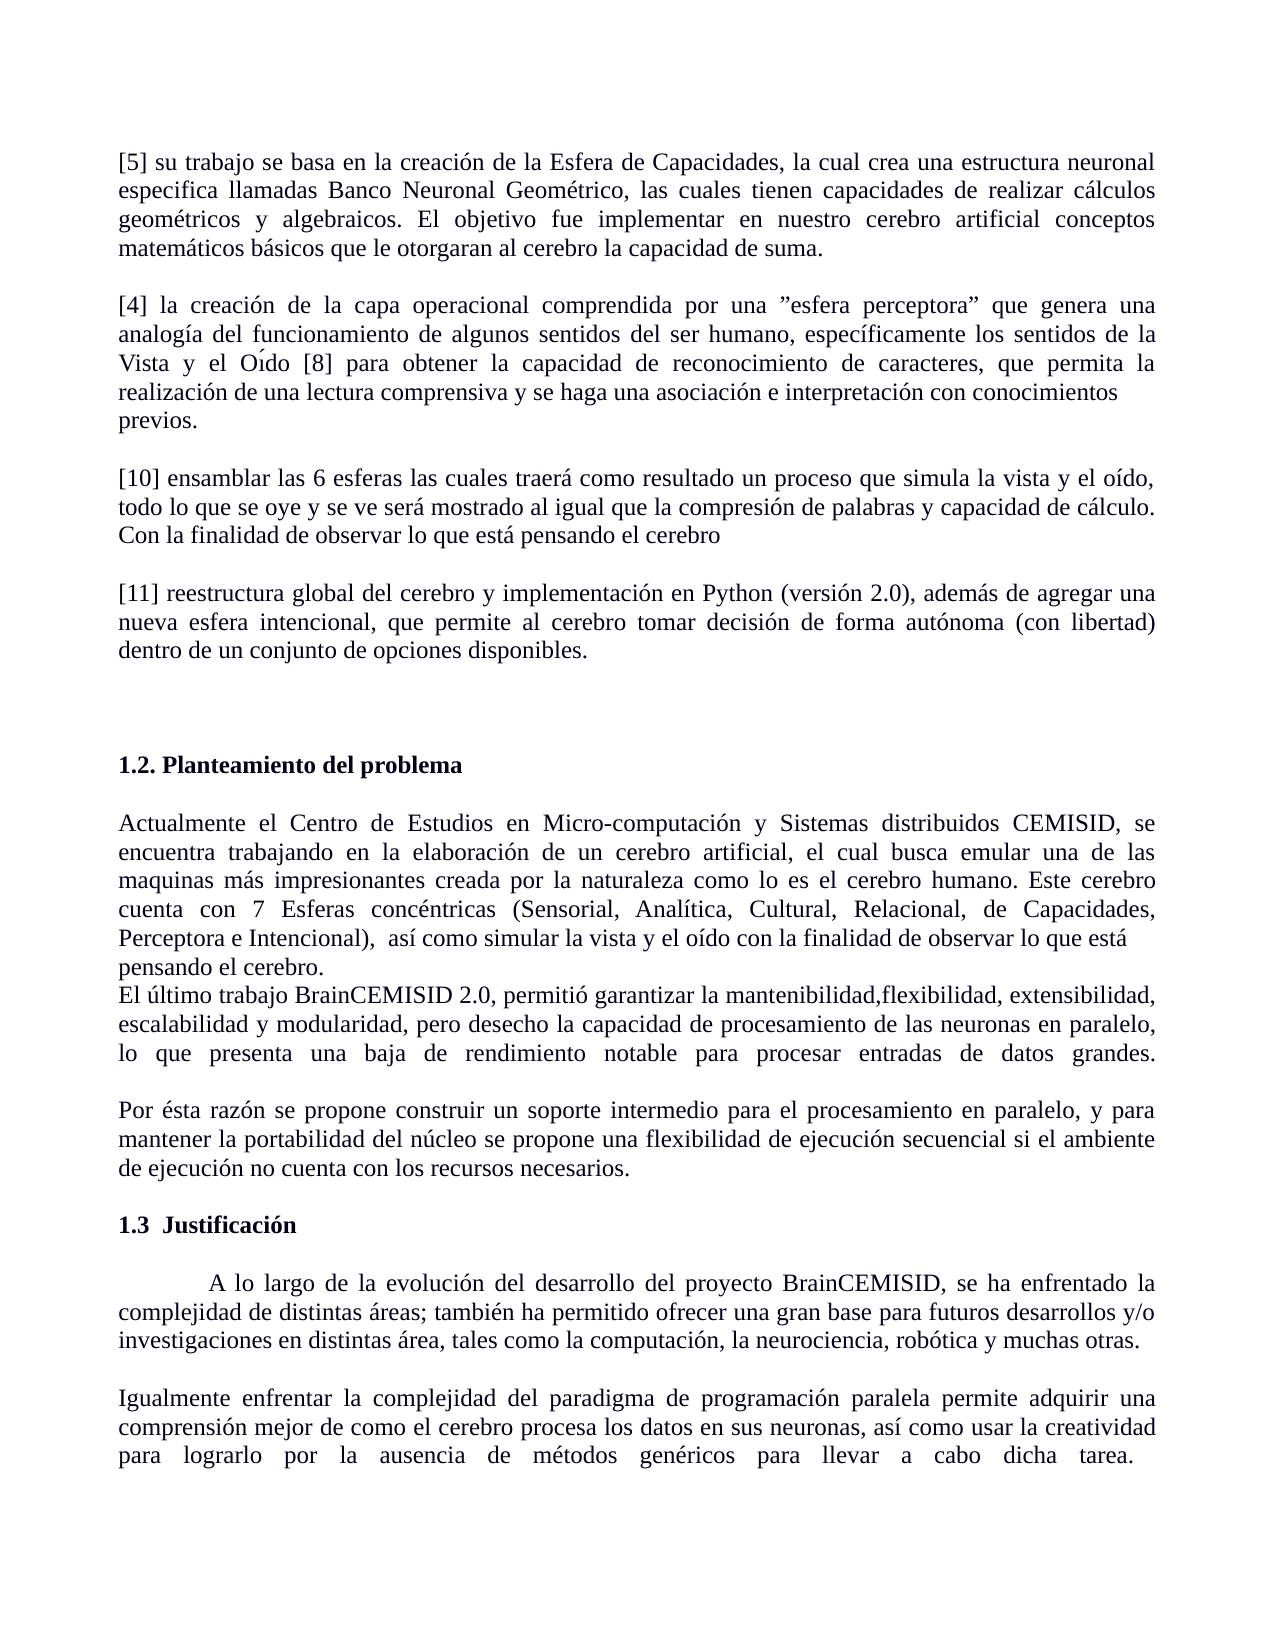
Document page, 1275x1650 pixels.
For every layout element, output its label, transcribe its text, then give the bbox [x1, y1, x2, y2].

text A lo largo de la evolución del desarrollo del proyecto BrainCEMISID, se ha enfrentado la complejidad de distintas áreas; también ha permitido ofrecer una gran base para futuros desarrollos y/o investigaciones en distintas área, tales como la computación, la neurociencia, robótica y muchas otras. [118, 1268, 1157, 1354]
text pensando el cerebro. [118, 952, 1157, 981]
text [4] la creación de la capa operacional comprendida por una ”esfera perceptora” que genera una analogía del funcionamiento de algunos sentidos del ser humano, específicamente los sentidos de la Vista y el Oı́do [8] para obtener la capacidad de reconocimiento de caracteres, que permita la realización de una lectura comprensiva y se haga una asociación e interpretación con conocimientos [118, 291, 1157, 406]
text Actualmente el Centro de Estudios en Micro-computación y Sistemas distribuidos CEMISID, se encuentra trabajando en la elaboración de un cerebro artificial, el cual busca emular una de las maquinas más impresionantes creada por la naturaleza como lo es el cerebro humano. Este cerebro cuenta con 7 Esferas concéntricas (Sensorial, Analítica, Cultural, Relacional, de Capacidades, Perceptora e Intencional), así como simular la vista y el oído con la finalidad de observar lo que está [118, 808, 1157, 952]
text [10] ensamblar las 6 esferas las cuales traerá como resultado un proceso que simula la vista y el oído, todo lo que se oye y se ve será mostrado al igual que la compresión de palabras y capacidad de cálculo. Con la finalidad de observar lo que está pensando el cerebro [118, 463, 1157, 549]
text El último trabajo BrainCEMISID 2.0, permitió garantizar la mantenibilidad,flexibilidad, extensibilidad, escalabilidad y modularidad, pero desecho la capacidad de procesamiento de las neuronas en paralelo, lo que presenta una baja de rendimiento notable para procesar entradas de datos grandes. Por ésta razón se propone construir un soporte intermedio para el procesamiento en paralelo, y para mantener la portabilidad del núcleo se propone una flexibilidad de ejecución secuencial si el ambiente de ejecución no cuenta con los recursos necesarios. [118, 981, 1157, 1182]
text [11] reestructura global del cerebro y implementación en Python (versión 2.0), además de agregar una nueva esfera intencional, que permite al cerebro tomar decisión de forma autónoma (con libertad) dentro de un conjunto de opciones disponibles. [118, 578, 1157, 664]
text [5] su trabajo se basa en la creación de la Esfera de Capacidades, la cual crea una estructura neuronal especifica llamadas Banco Neuronal Geométrico, las cuales tienen capacidades de realizar cálculos geométricos y algebraicos. El objetivo fue implementar en nuestro cerebro artificial conceptos matemáticos básicos que le otorgaran al cerebro la capacidad de suma. [118, 147, 1157, 262]
text previos. [118, 406, 1157, 434]
text 1.2. Planteamiento del problema [118, 751, 1157, 779]
text Igualmente enfrentar la complejidad del paradigma de programación paralela permite adquirir una comprensión mejor de como el cerebro procesa los datos en sus neuronas, así como usar la creatividad para lograrlo por la ausencia de métodos genéricos para llevar a cabo dicha tarea. [118, 1383, 1157, 1469]
text 1.3 Justificación [118, 1211, 1157, 1239]
